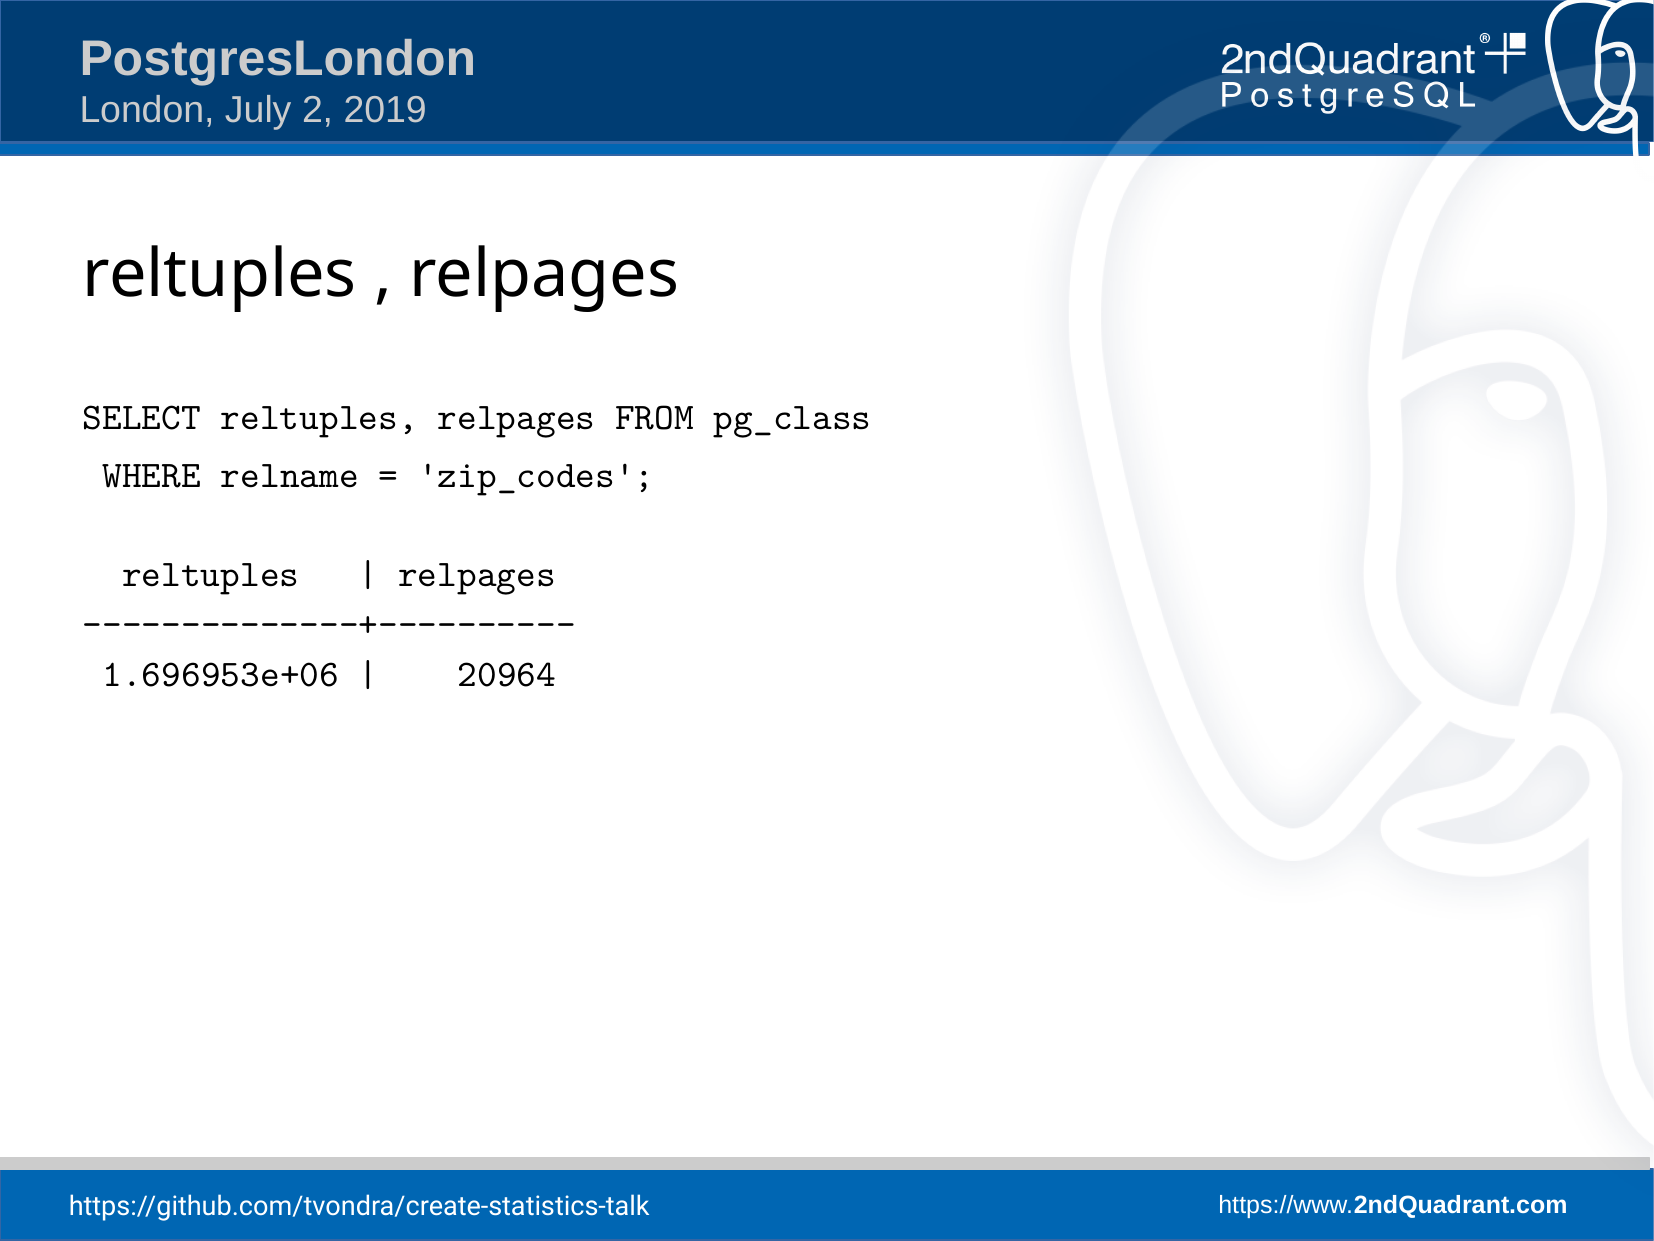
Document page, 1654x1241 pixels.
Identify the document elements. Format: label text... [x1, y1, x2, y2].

picture [632, 0, 1654, 1241]
list SELECT reltuples, relpages FROM pg_class WHERE relname = 'zip_codes'; reltuples | relpages --------------+---------- 1.696953e+06 | 20964 [82, 384, 1571, 1104]
title reltuples , relpages [82, 167, 1571, 375]
